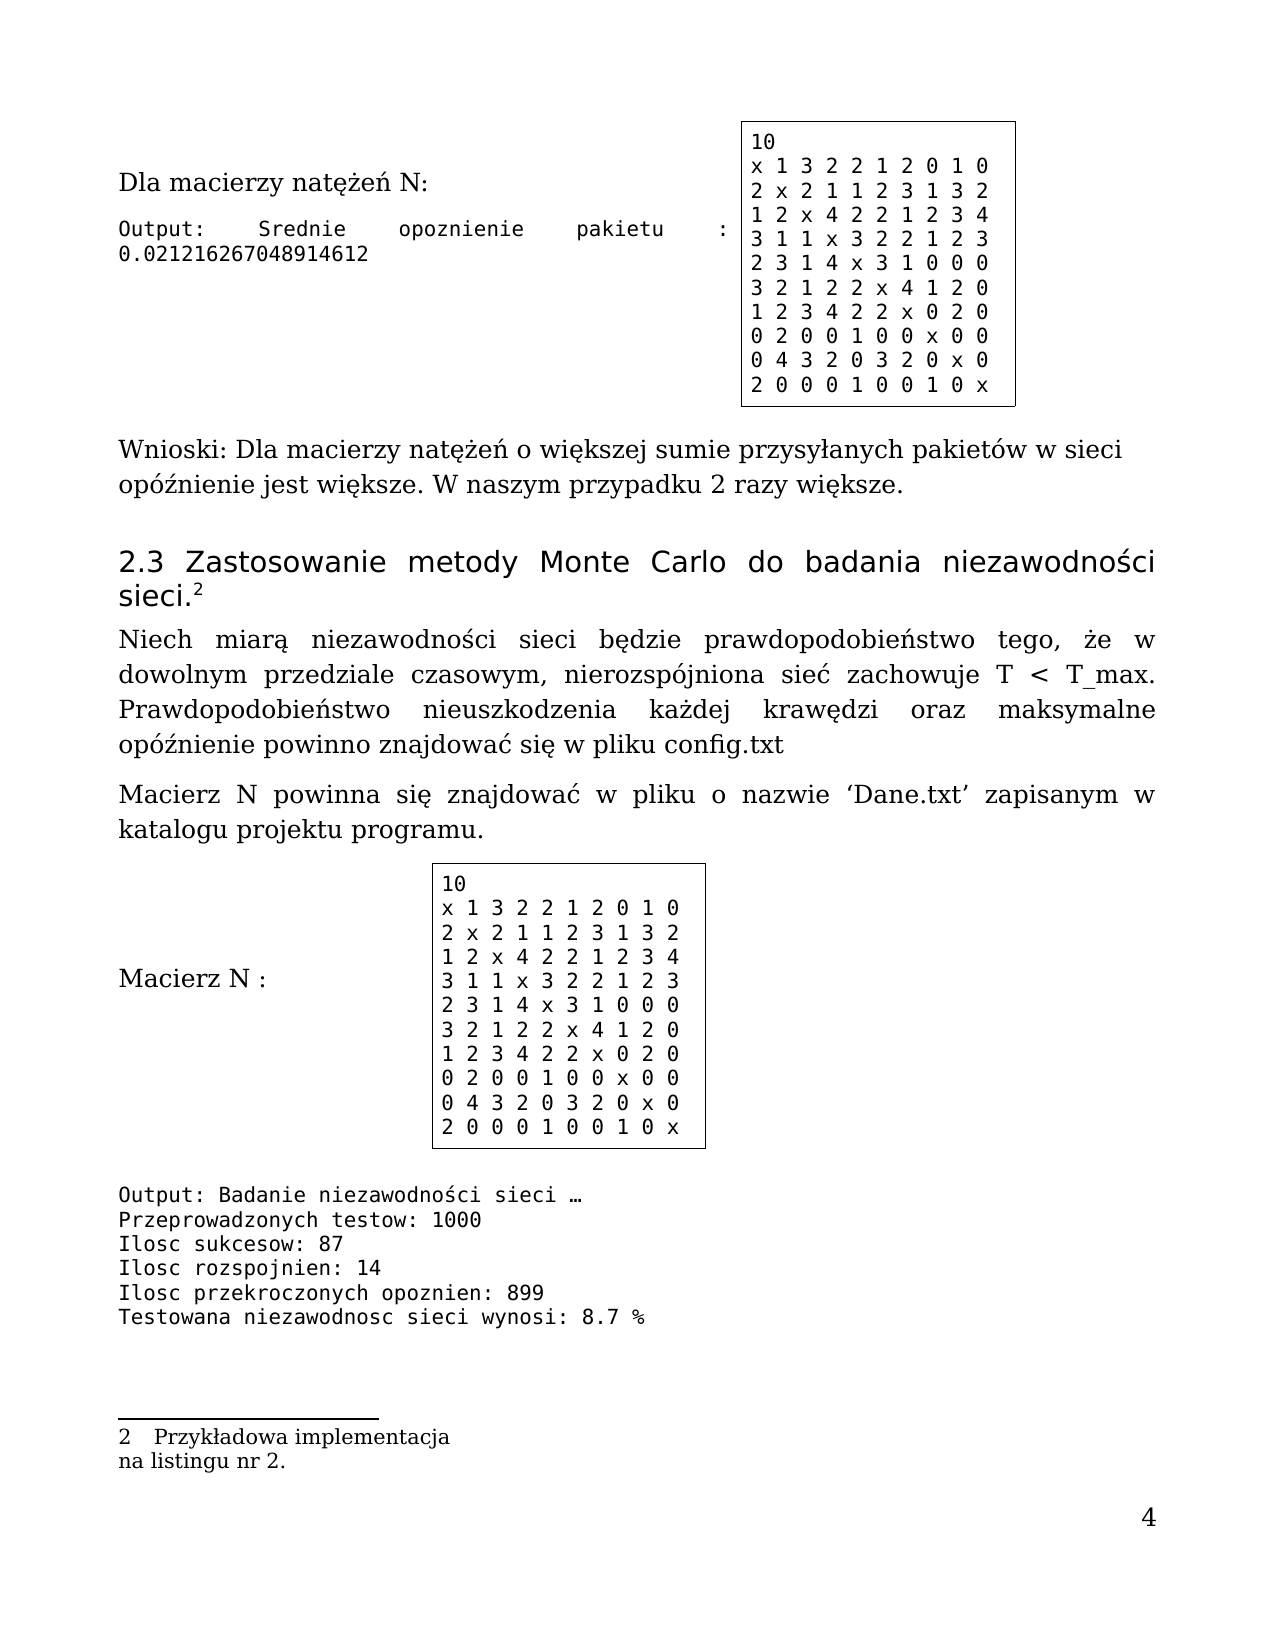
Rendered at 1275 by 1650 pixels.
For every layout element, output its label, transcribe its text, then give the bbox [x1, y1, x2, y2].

text Testowana niezawodnosc sieci wynosi: 8.7 % [118, 1305, 1157, 1329]
text 3 1 1 x 3 2 2 1 2 3 [750, 227, 1006, 251]
text [742, 122, 1015, 406]
text 1 2 3 4 2 2 x 0 2 0 [441, 1042, 697, 1066]
text x 1 3 2 2 1 2 0 1 0 [750, 154, 1006, 179]
text 2 x 2 1 1 2 3 1 3 2 [441, 921, 697, 945]
text 3 2 1 2 2 x 4 1 2 0 [441, 1018, 697, 1042]
text 3 2 1 2 2 x 4 1 2 0 [750, 276, 1006, 300]
text [706, 964, 1157, 993]
text na listingu nr 2. [118, 1449, 1157, 1473]
text [1016, 168, 1157, 197]
text 0 4 3 2 0 3 2 0 x 0 [750, 348, 1006, 373]
text 0 2 0 0 1 0 0 x 0 0 [441, 1066, 697, 1091]
subtitle 2.3 Zastosowanie metody Monte Carlo do badania niezawodności sieci. [118, 545, 1157, 613]
text Dla macierzy natężeń N: [118, 168, 741, 197]
text Output: Badanie niezawodności sieci … [118, 1183, 1157, 1208]
text Output: Srednie opoznienie pakietu : 0.021216267048914612 [118, 217, 741, 266]
text 1 2 x 4 2 2 1 2 3 4 [441, 945, 697, 969]
text 10 [441, 872, 697, 896]
text Przeprowadzonych testow: 1000 [118, 1208, 1157, 1232]
text 2 3 1 4 x 3 1 0 0 0 [441, 993, 697, 1018]
text x 1 3 2 2 1 2 0 1 0 [441, 896, 697, 921]
text Ilosc przekroczonych opoznien: 899 [118, 1281, 1157, 1305]
text 2 0 0 0 1 0 0 1 0 x [441, 1115, 697, 1139]
text 0 2 0 0 1 0 0 x 0 0 [750, 324, 1006, 348]
text Macierz N : [118, 964, 432, 993]
text Macierz N powinna się znajdować w pliku o nazwie ‘Dane.txt’ zapisanym w katalogu projektu programu. [118, 780, 1157, 844]
text Ilosc rozspojnien: 14 [118, 1256, 1157, 1281]
text Przykładowa implementacja [118, 1425, 1157, 1449]
text Niech miarą niezawodności sieci będzie prawdopodobieństwo tego, że w dowolnym przedziale czasowym, nierozspójniona sieć zachowuje T < T_max. Prawdopodobieństwo nieuszkodzenia każdej krawędzi oraz maksymalne opóźnienie powinno znajdować się w pliku config.txt [118, 626, 1157, 760]
text 2 0 0 0 1 0 0 1 0 x [750, 373, 1006, 397]
text [1016, 217, 1157, 266]
text 3 1 1 x 3 2 2 1 2 3 [441, 969, 697, 993]
text 10 [750, 130, 1006, 154]
text Wnioski: Dla macierzy natężeń o większej sumie przysyłanych pakietów w sieci opóźnienie jest większe. W naszym przypadku 2 razy większe. [118, 436, 1157, 500]
text 1 2 x 4 2 2 1 2 3 4 [750, 203, 1006, 227]
text Ilosc sukcesow: 87 [118, 1232, 1157, 1256]
text 0 4 3 2 0 3 2 0 x 0 [441, 1091, 697, 1115]
text 2 x 2 1 1 2 3 1 3 2 [750, 179, 1006, 203]
text 2 3 1 4 x 3 1 0 0 0 [750, 251, 1006, 276]
text 1 2 3 4 2 2 x 0 2 0 [750, 300, 1006, 324]
